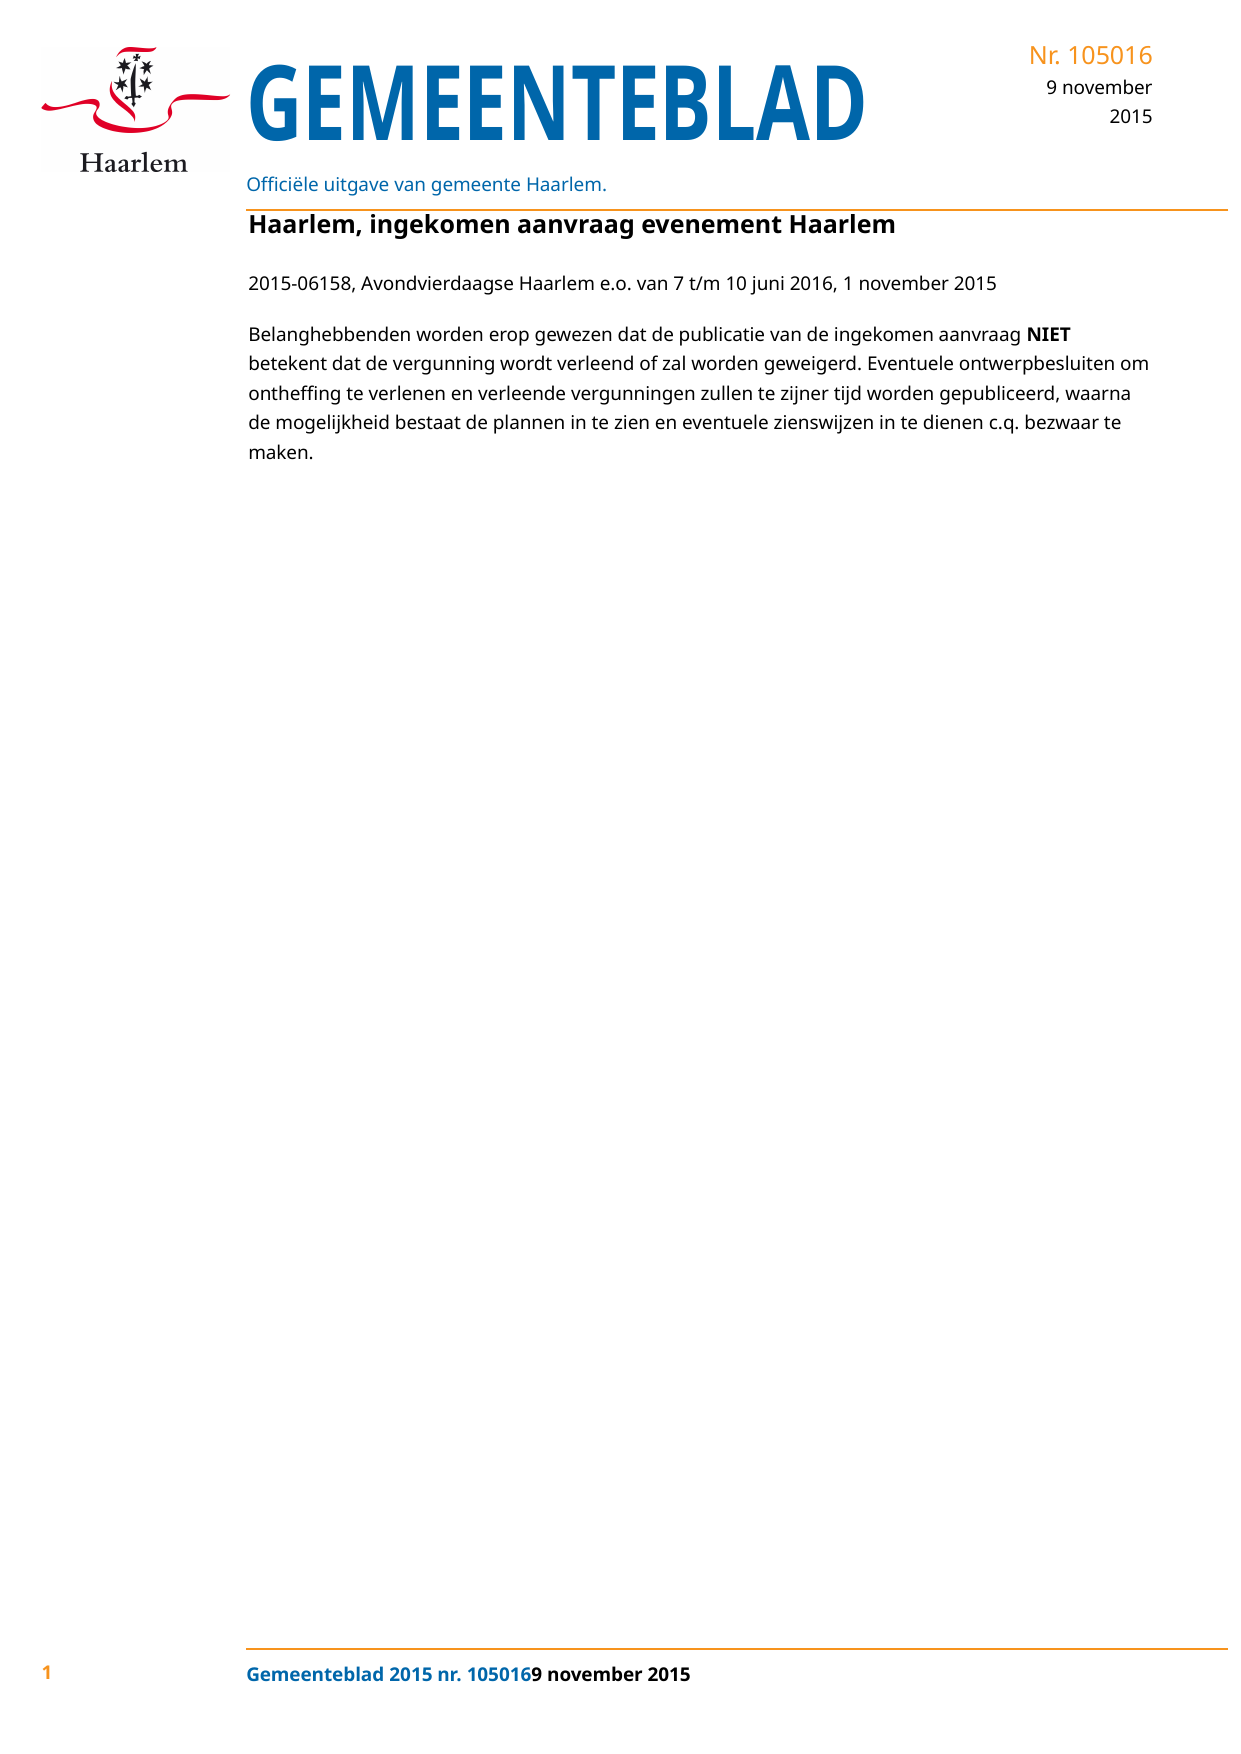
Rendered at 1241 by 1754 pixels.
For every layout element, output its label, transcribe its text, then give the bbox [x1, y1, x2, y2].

text Haarlem, ingekomen aanvraag evenement Haarlem [248, 211, 1152, 241]
text 2015-06158, Avondvierdaagse Haarlem e.o. van 7 t/m 10 juni 2016, 1 november 2015 [248, 270, 1152, 296]
text Belanghebbenden worden erop gewezen dat de publicatie van de ingekomen aanvraag NIET betekent dat de vergunning wordt verleend of zal worden geweigerd. Eventuele ontwerpbesluiten om ontheffing te verlenen en verleende vergunningen zullen te zijner tijd worden gepubliceerd, waarna de mogelijkheid bestaat de plannen in te zien en eventuele zienswijzen in te dienen c.q. bezwaar te maken. [248, 321, 1152, 465]
picture [41, 47, 231, 172]
